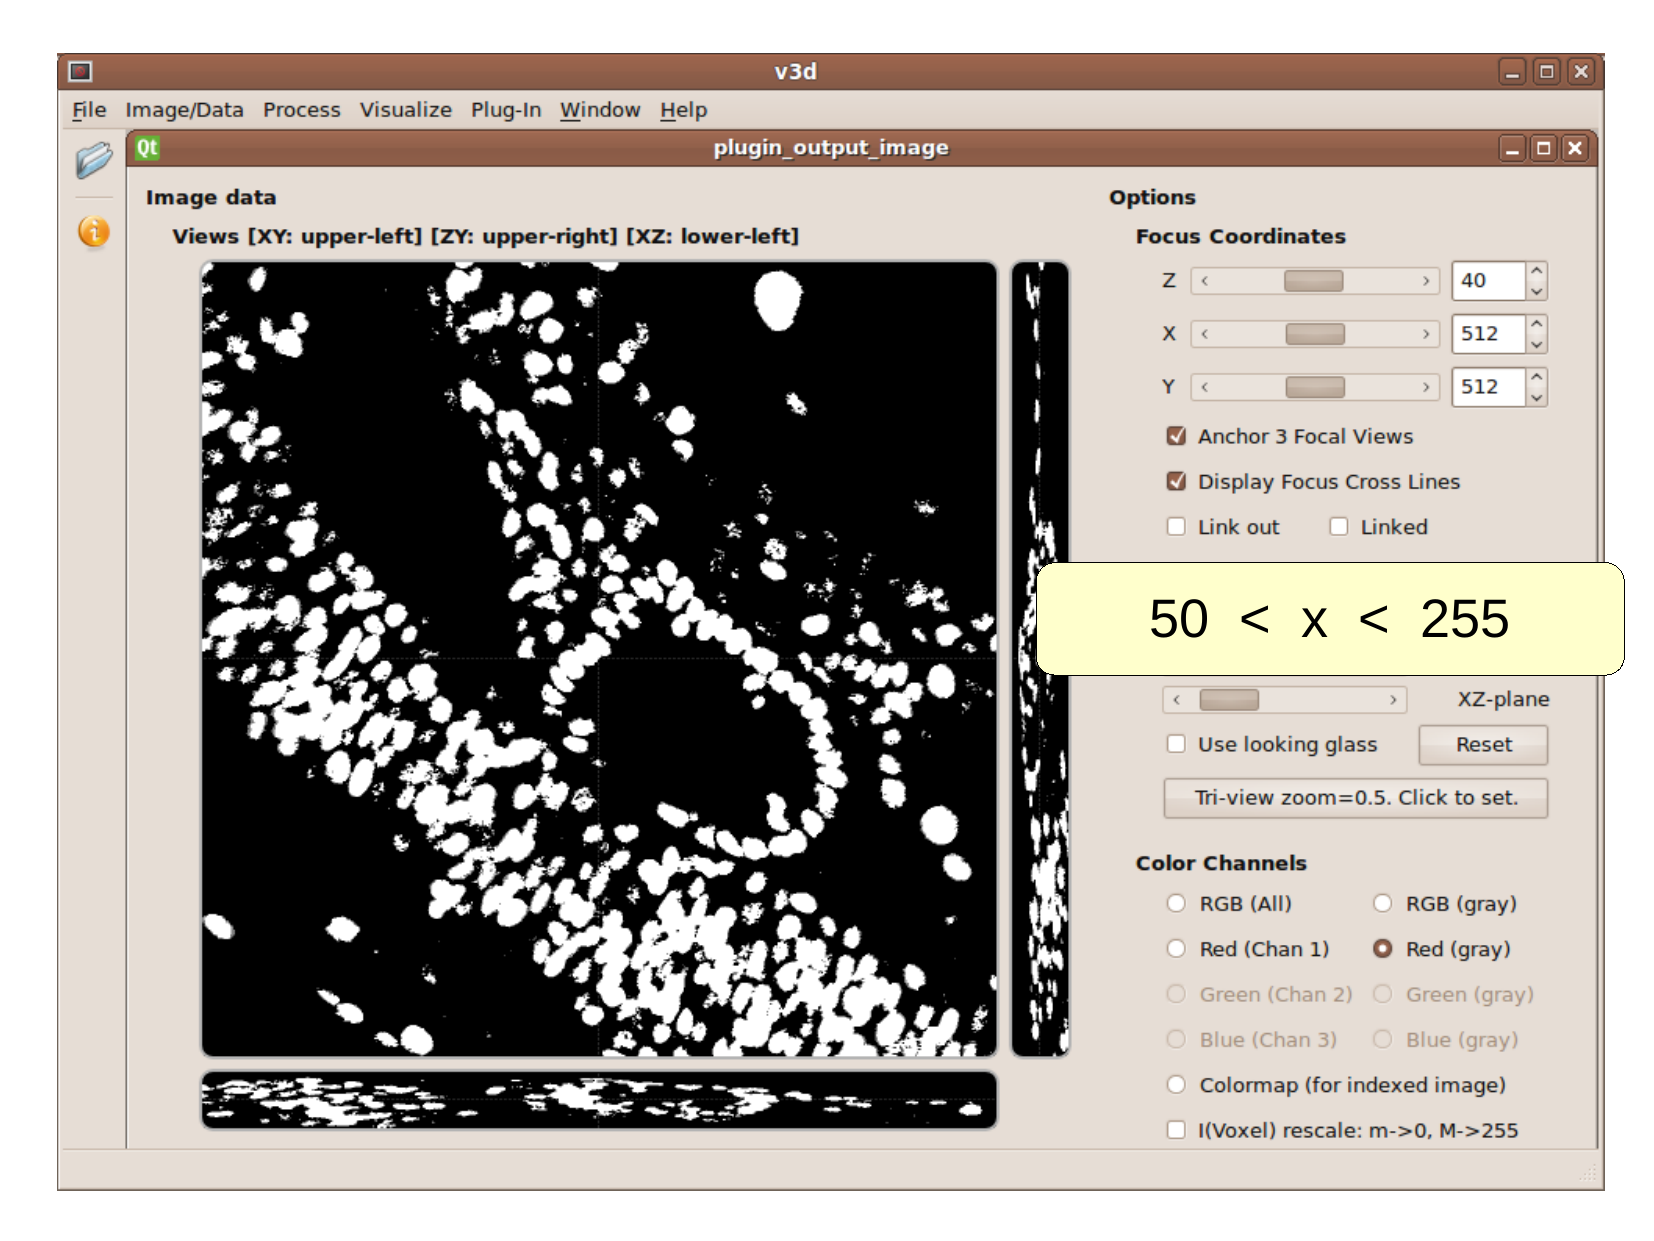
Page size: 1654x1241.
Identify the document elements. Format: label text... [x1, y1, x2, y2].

picture [57, 53, 1605, 1191]
text_box 50 < x < 255 [1036, 562, 1625, 676]
